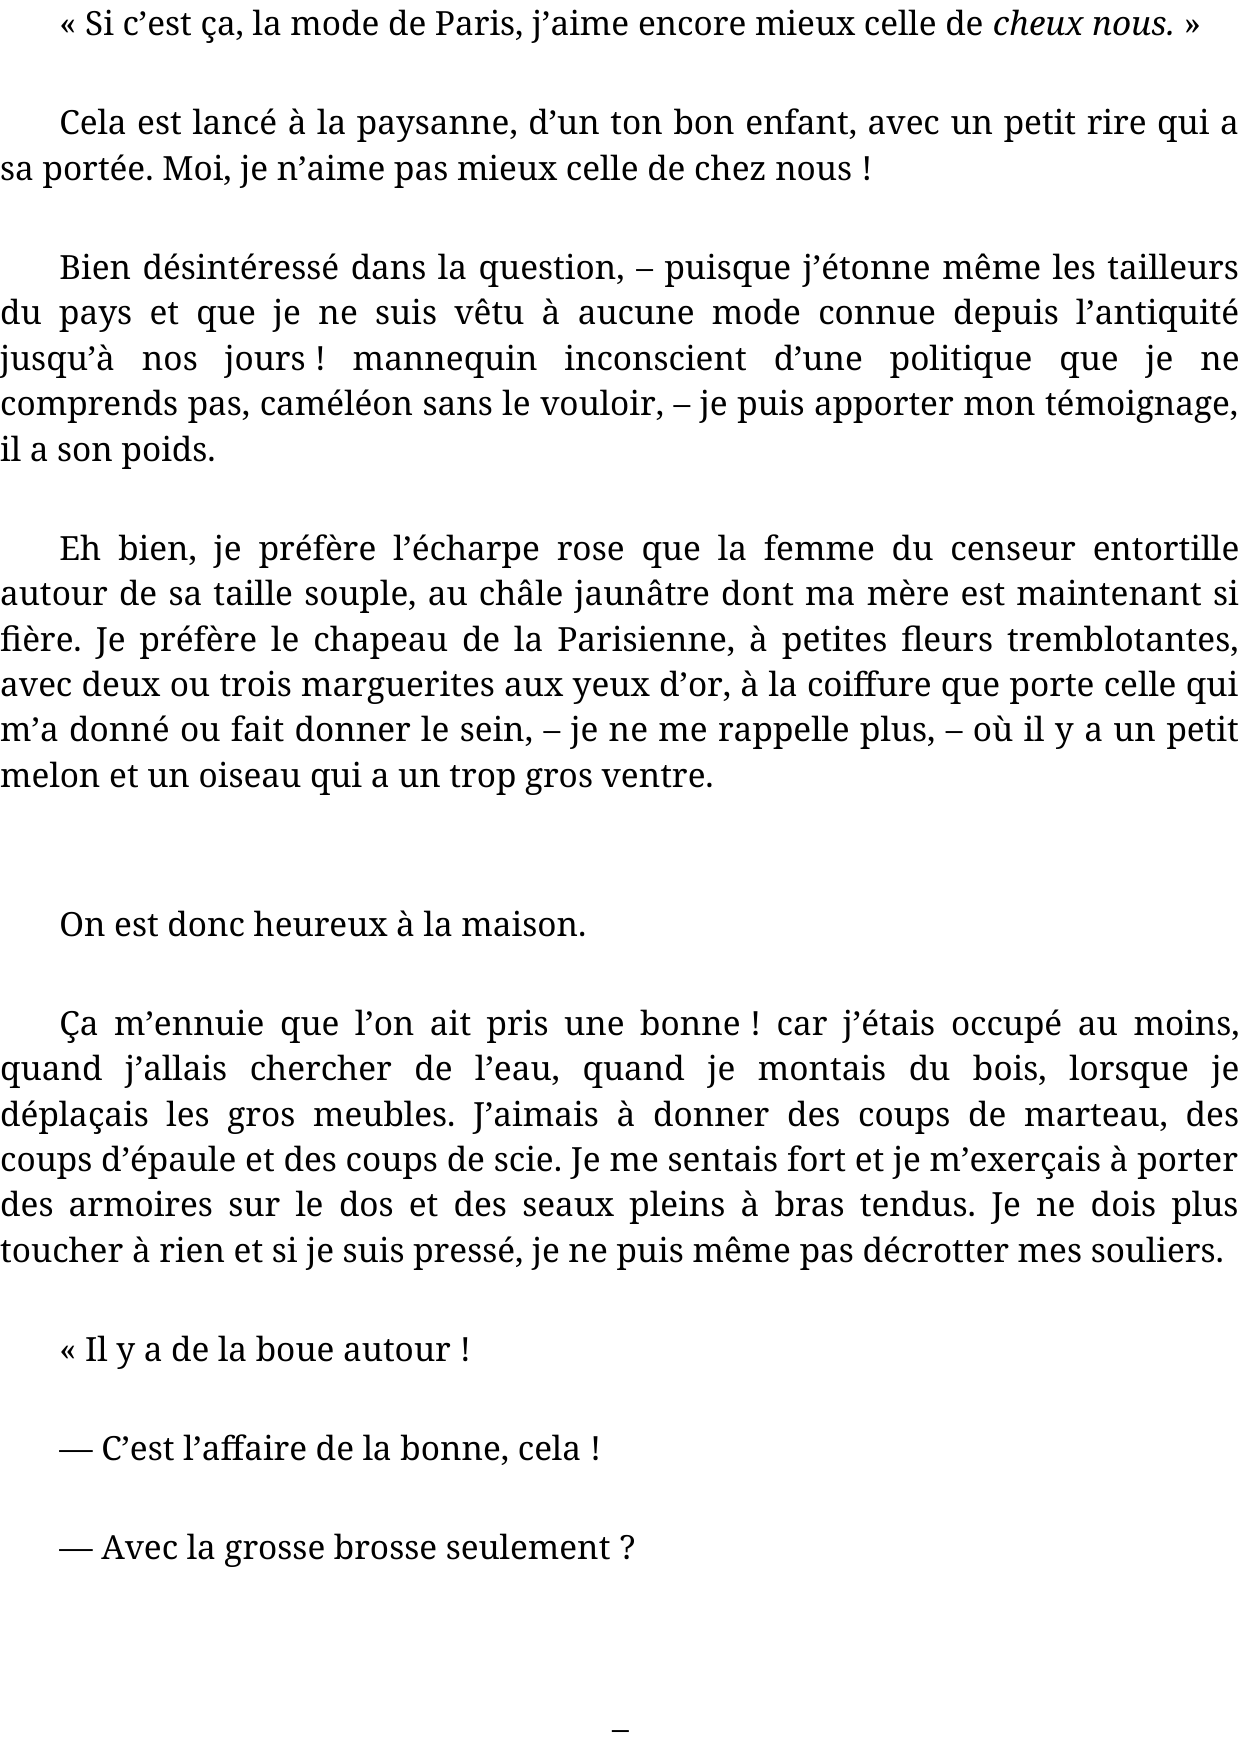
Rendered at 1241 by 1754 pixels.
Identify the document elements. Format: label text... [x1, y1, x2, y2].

text On est donc heureux à la maison. [0, 900, 1240, 946]
text Ça m’ennuie que l’on ait pris une bonne ! car j’étais occupé au moins, quand j’allais chercher de l’eau, quand je montais du bois, lorsque je déplaçais les gros meubles. J’aimais à donner des coups de marteau, des coups d’épaule et des coups de scie. Je me sentais fort et je m’exerçais à porter des armoires sur le dos et des seaux pleins à bras tendus. Je ne dois plus toucher à rien et si je suis pressé, je ne puis même pas décrotter mes souliers. [0, 999, 1240, 1272]
text Cela est lancé à la paysanne, d’un ton bon enfant, avec un petit rire qui a sa portée. Moi, je n’aime pas mieux celle de chez nous ! [0, 99, 1240, 190]
text Bien désintéressé dans la question, – puisque j’étonne même les tailleurs du pays et que je ne suis vêtu à aucune mode connue depuis l’antiquité jusqu’à nos jours ! mannequin inconscient d’une politique que je ne comprends pas, caméléon sans le vouloir, – je puis apporter mon témoignage, il a son poids. [0, 244, 1240, 471]
text — Avec la grosse brosse seulement ? [0, 1524, 1240, 1569]
text « Il y a de la boue autour ! [0, 1326, 1240, 1371]
text — C’est l’affaire de la bonne, cela ! [0, 1425, 1240, 1470]
text « Si c’est ça, la mode de Paris, j’aime encore mieux celle de cheux nous. » [0, 0, 1240, 45]
text Eh bien, je préfère l’écharpe rose que la femme du censeur entortille autour de sa taille souple, au châle jaunâtre dont ma mère est maintenant si fière. Je préfère le chapeau de la Parisienne, à petites fleurs tremblotantes, avec deux ou trois marguerites aux yeux d’or, à la coiffure que porte celle qui m’a donné ou fait donner le sein, – je ne me rappelle plus, – où il y a un petit melon et un oiseau qui a un trop gros ventre. [0, 524, 1240, 797]
